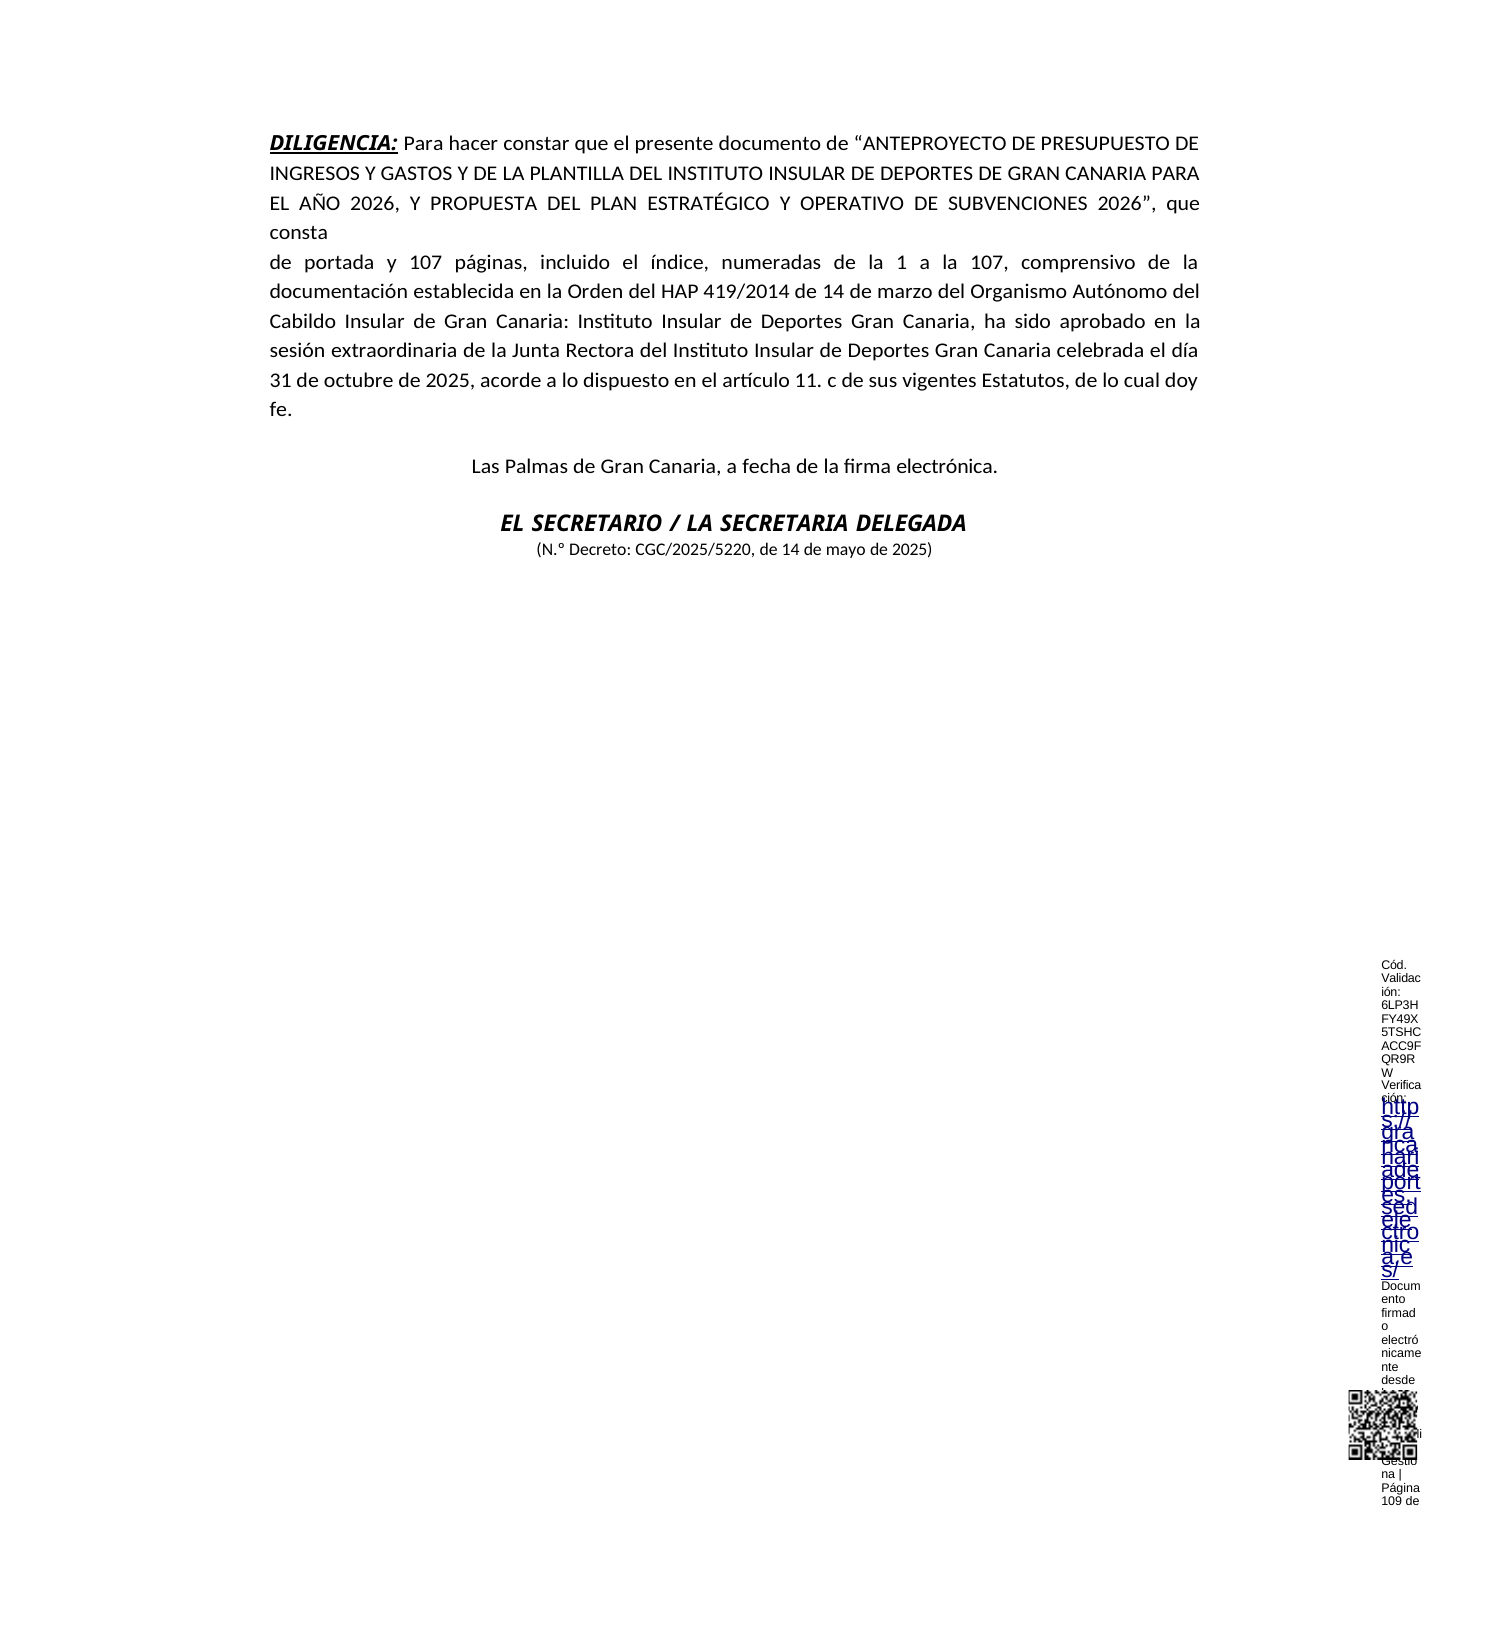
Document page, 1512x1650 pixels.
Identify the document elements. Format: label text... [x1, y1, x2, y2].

text Cód. Validación: 6LP3HFY49X5TSHCACC9FQR9RW [1381, 959, 1422, 1080]
text Las Palmas de Gran Canaria, a fecha de la firma electrónica. [222, 453, 1247, 479]
text DILIGENCIA: Para hacer constar que el presente documento de “ANTEPROYECTO DE PRESUPUESTO DE INGRESOS Y GASTOS Y DE LA PLANTILLA DEL INSTITUTO INSULAR DE DEPORTES DE GRAN CANARIA PARA EL AÑO 2026, Y PROPUESTA DEL PLAN ESTRATÉGICO Y OPERATIVO DE SUBVENCIONES 2026”, que consta [269, 128, 1200, 245]
text Verificación: https://grancanariadeportes.sedelectronica.es/ [1381, 1080, 1422, 1280]
text EL SECRETARIO / LA SECRETARIA DELEGADA [222, 506, 1247, 538]
text (N.º Decreto: CGC/2025/5220, de 14 de mayo de 2025) [221, 538, 1247, 559]
text Documento firmado electrónicamente desde la plataforma esPublico Gestiona | Página 109 de 109 [1381, 1280, 1422, 1508]
text de portada y 107 páginas, incluido el índice, numeradas de la 1 a la 107, comprensivo de la documentación establecida en la Orden del HAP 419/2014 de 14 de marzo del Organismo Autónomo del Cabildo Insular de Gran Canaria: Instituto Insular de Deportes Gran Canaria, ha sido aprobado en la sesión extraordinaria de la Junta Rectora del Instituto Insular de Deportes Gran Canaria celebrada el día 31 de octubre de 2025, acorde a lo dispuesto en el artículo 11. c de sus vigentes Estatutos, de lo cual doy fe. [269, 249, 1200, 422]
